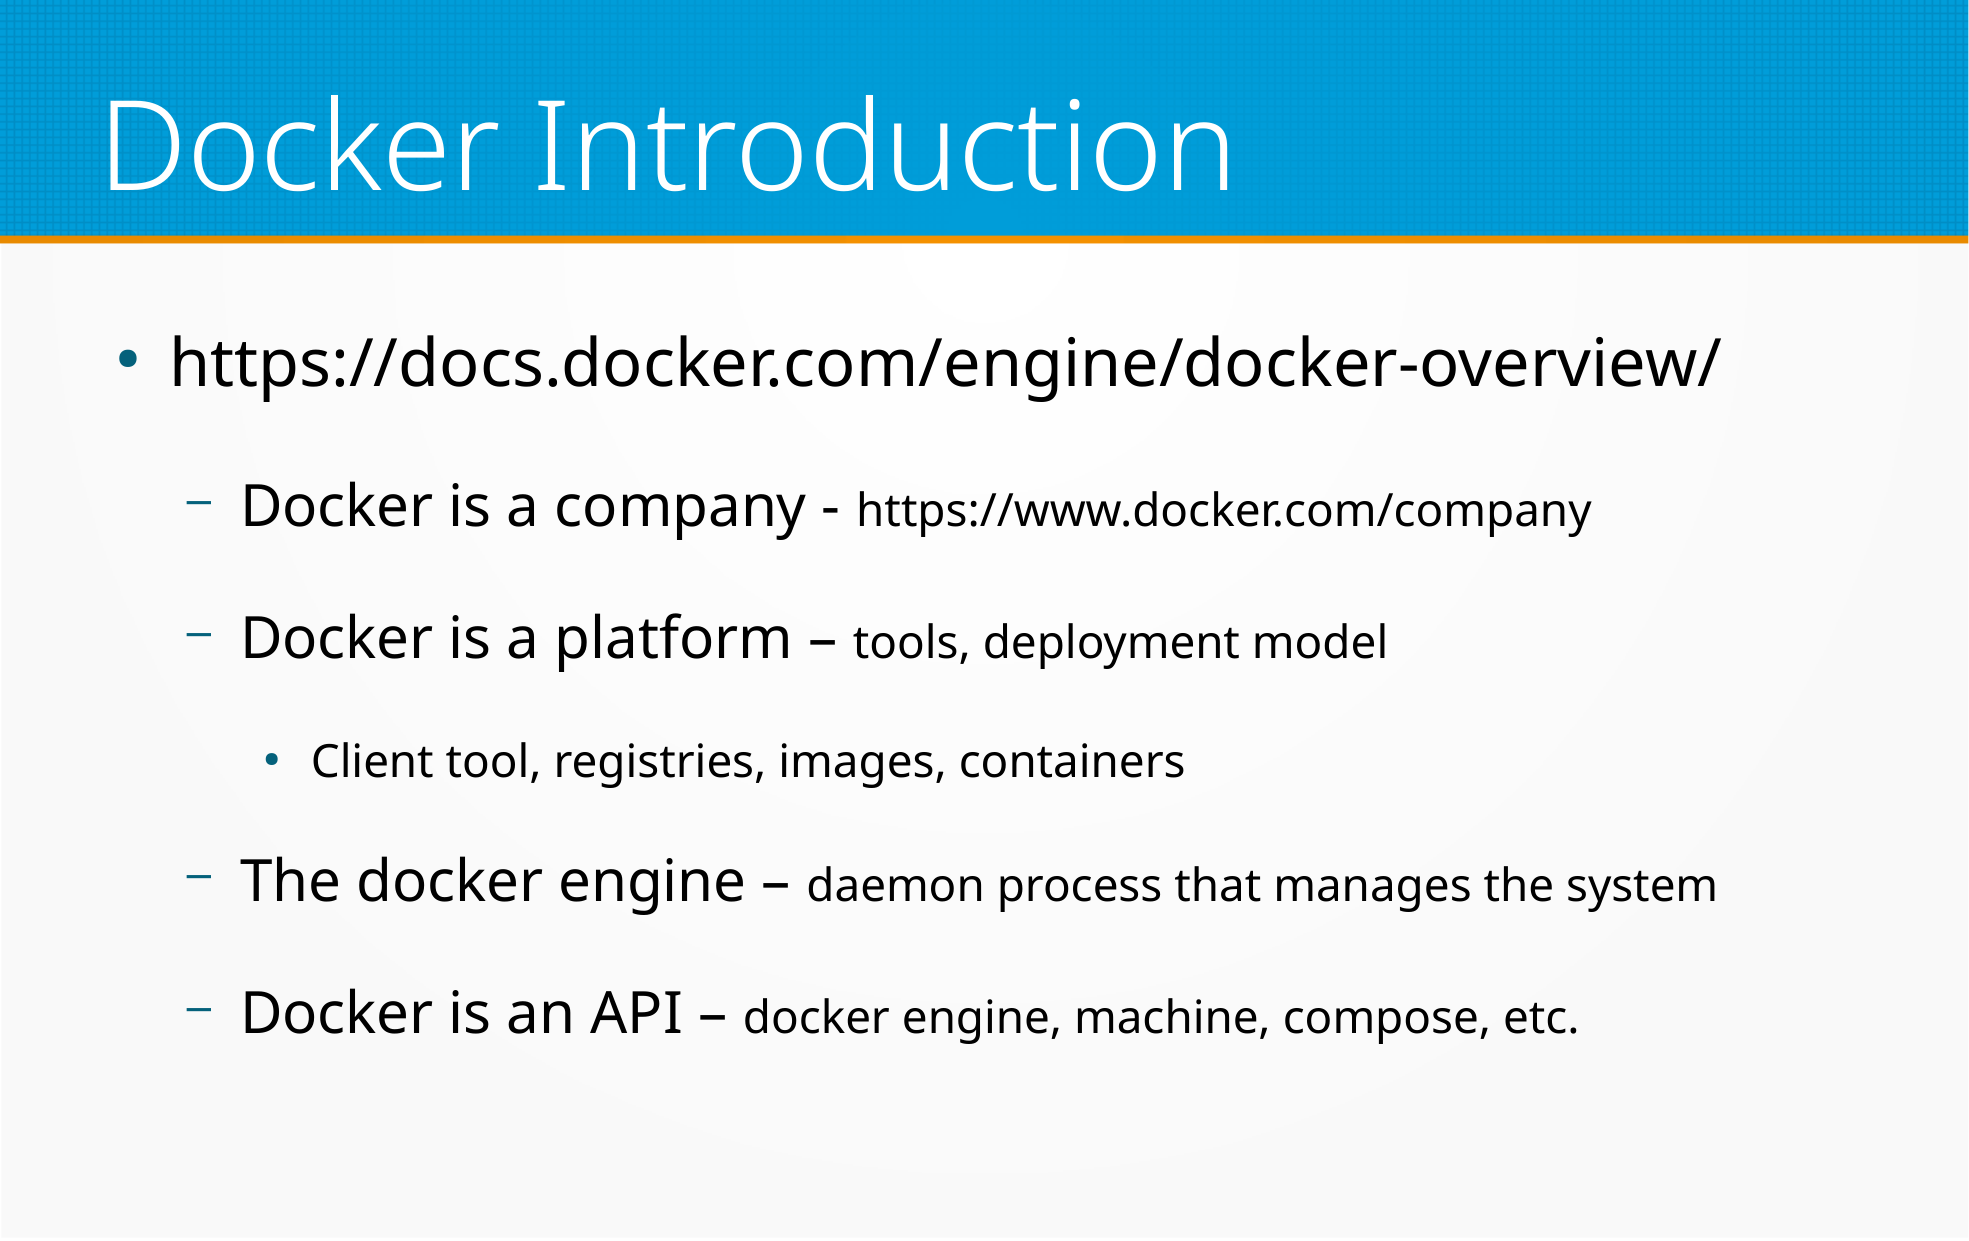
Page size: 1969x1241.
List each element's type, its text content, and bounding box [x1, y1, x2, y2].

list https://docs.docker.com/engine/docker-overview/ Docker is a company - https://www.docker.com/company Docker is a platform – tools, deployment model Client tool, registries, images, containers The docker engine – daemon process that manages the system Docker is an API – docker engine, machine, compose, etc. [98, 315, 1861, 1081]
picture [0, 236, 1969, 1241]
title Docker Introduction [98, 19, 1870, 227]
